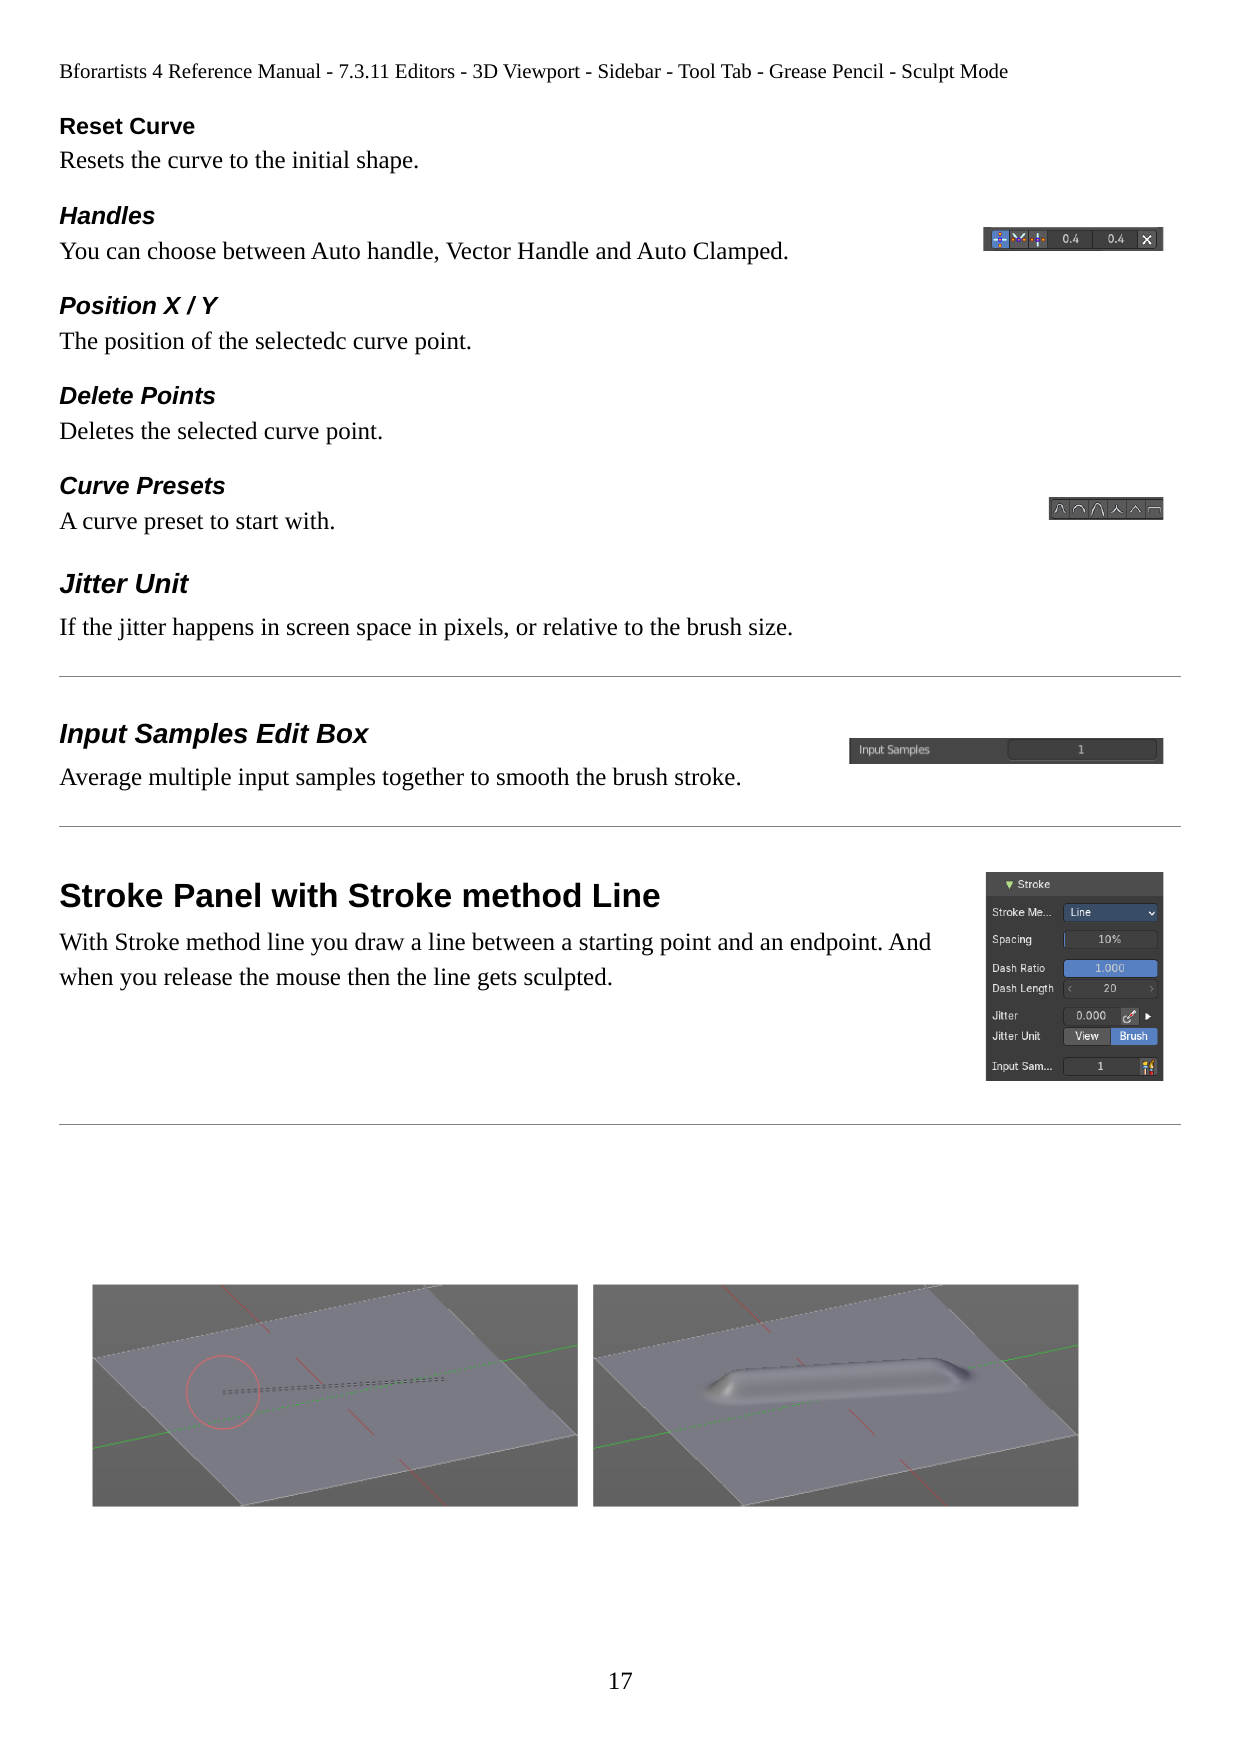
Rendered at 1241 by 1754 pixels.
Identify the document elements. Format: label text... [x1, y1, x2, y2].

picture [76, 1268, 1094, 1519]
subtitle Handles [59, 201, 1181, 229]
text Average multiple input samples together to smooth the brush stroke. [59, 762, 1181, 791]
subtitle Input Samples Edit Box [59, 718, 1181, 749]
text Resets the curve to the initial shape. [59, 146, 1181, 174]
text A curve preset to start with. [59, 506, 1181, 535]
picture [983, 227, 1164, 251]
picture [1048, 497, 1164, 520]
text If the jitter happens in screen space in pixels, or relative to the brush size. [59, 612, 1181, 641]
subtitle Position X / Y [59, 291, 1181, 319]
subtitle Jitter Unit [59, 568, 1181, 599]
text Deletes the selected curve point. [59, 416, 1181, 445]
subtitle Reset Curve [59, 113, 1181, 139]
subtitle Delete Points [59, 381, 1181, 410]
picture [849, 738, 1164, 764]
picture [985, 872, 1164, 1081]
text The position of the selectedc curve point. [59, 326, 1181, 354]
subtitle Curve Presets [59, 471, 1181, 500]
subtitle Stroke Panel with Stroke method Line [59, 876, 985, 915]
text You can choose between Auto handle, Vector Handle and Auto Clamped. [59, 236, 1181, 264]
text With Stroke method line you draw a line between a starting point and an endpoint. And when you release the mouse then the line gets sculpted. [59, 927, 985, 991]
